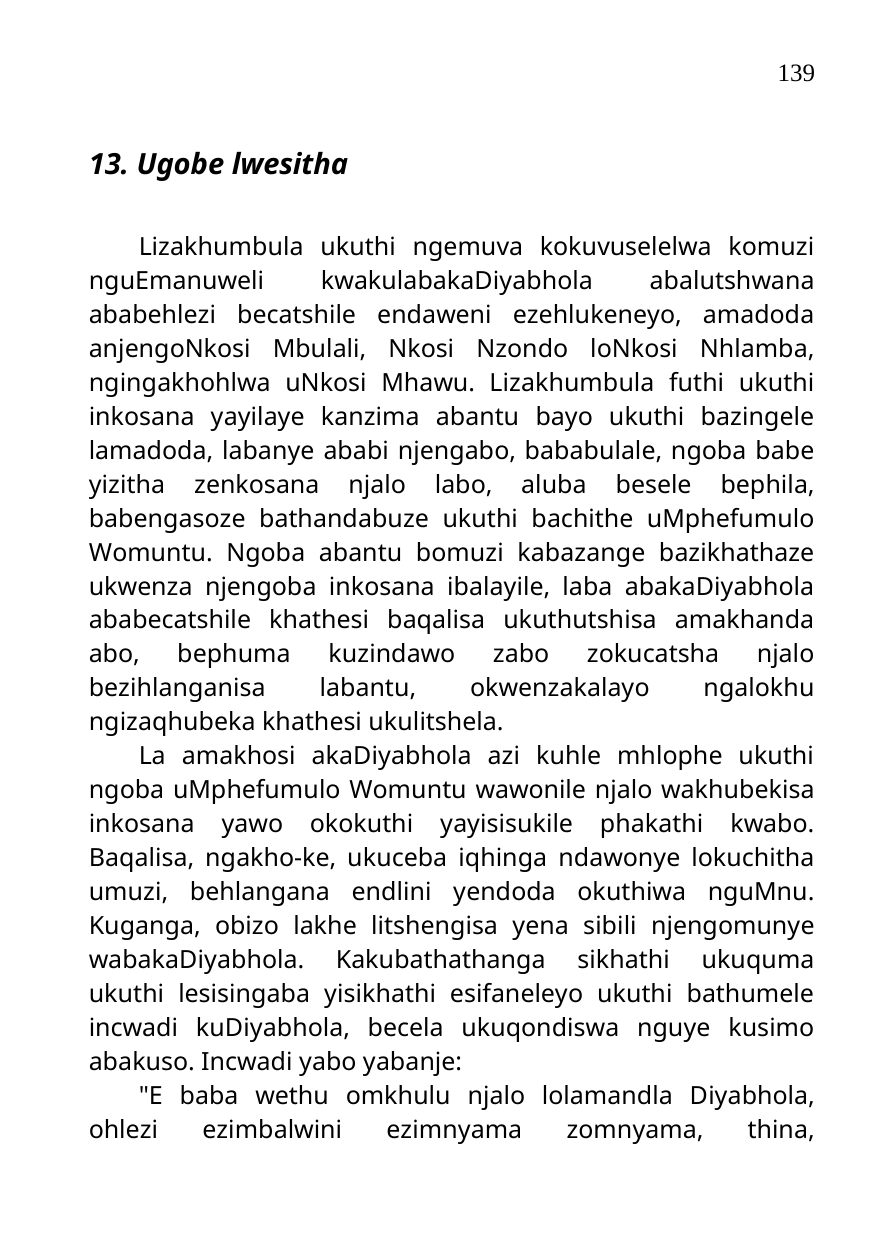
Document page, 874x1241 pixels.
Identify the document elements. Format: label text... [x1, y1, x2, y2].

text La amakhosi akaDiyabhola azi kuhle mhlophe ukuthi ngoba uMphefumulo Womuntu wawonile njalo wakhubekisa inkosana yawo okokuthi yayisisukile phakathi kwabo. Baqalisa, ngakho-ke, ukuceba iqhinga ndawonye lokuchitha umuzi, behlangana endlini yendoda okuthiwa nguMnu. Kuganga, obizo lakhe litshengisa yena sibili njengomunye wabakaDiyabhola. Kakubathathanga sikhathi ukuquma ukuthi lesisingaba yisikhathi esifaneleyo ukuthi bathumele incwadi kuDiyabhola, becela ukuqondiswa nguye kusimo abakuso. Incwadi yabo yabanje: [88, 738, 815, 1078]
text "E baba wethu omkhulu njalo lolamandla Diyabhola, ohlezi ezimbalwini ezimnyama zomnyama, thina, [88, 1078, 815, 1146]
subtitle 13. Ugobe lwesitha [88, 143, 815, 182]
text Lizakhumbula ukuthi ngemuva kokuvuselelwa komuzi nguEmanuweli kwakulabakaDiyabhola abalutshwana ababehlezi becatshile endaweni ezehlukeneyo, amadoda anjengoNkosi Mbulali, Nkosi Nzondo loNkosi Nhlamba, ngingakhohlwa uNkosi Mhawu. Lizakhumbula futhi ukuthi inkosana yayilaye kanzima abantu bayo ukuthi bazingele lamadoda, labanye ababi njengabo, bababulale, ngoba babe yizitha zenkosana njalo labo, aluba besele bephila, babengasoze bathandabuze ukuthi bachithe uMphefumulo Womuntu. Ngoba abantu bomuzi kabazange bazikhathaze ukwenza njengoba inkosana ibalayile, laba abakaDiyabhola ababecatshile khathesi baqalisa ukuthutshisa amakhanda abo, bephuma kuzindawo zabo zokucatsha njalo bezihlanganisa labantu, okwenzakalayo ngalokhu ngizaqhubeka khathesi ukulitshela. [88, 229, 815, 738]
